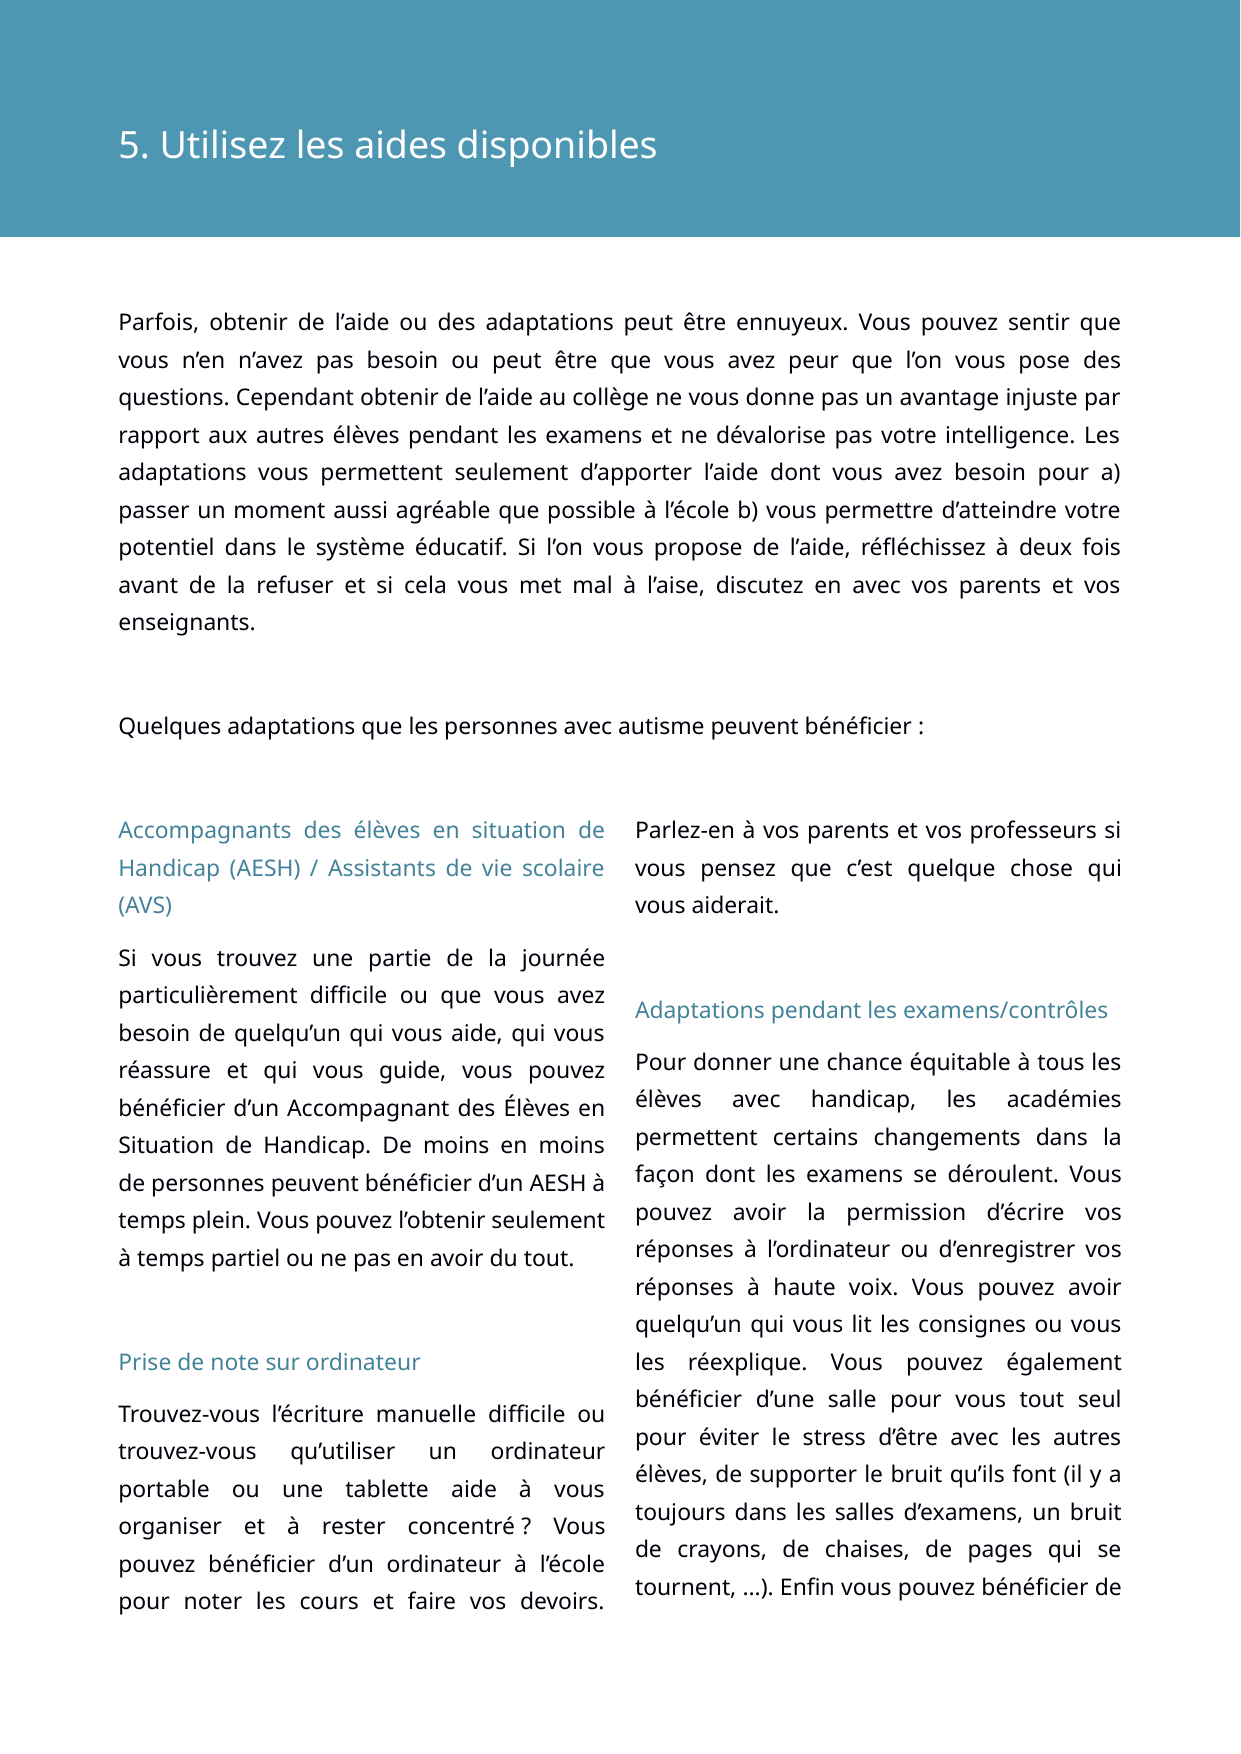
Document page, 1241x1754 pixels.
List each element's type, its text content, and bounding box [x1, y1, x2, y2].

text Quelques adaptations que les personnes avec autisme peuvent bénéficier : [118, 710, 1122, 741]
text Pour donner une chance équitable à tous les élèves avec handicap, les académies permettent certains changements dans la façon dont les examens se déroulent. Vous pouvez avoir la permission d’écrire vos réponses à l’ordinateur ou d’enregistrer vos réponses à haute voix. Vous pouvez avoir quelqu’un qui vous lit les consignes ou vous les réexplique. Vous pouvez également bénéficier d’une salle pour vous tout seul pour éviter le stress d’être avec les autres élèves, de supporter le bruit qu’ils font (il y a toujours dans les salles d’examens, un bruit de crayons, de chaises, de pages qui se tournent, …). Enfin vous pouvez bénéficier de [635, 1046, 1122, 1602]
subtitle 5. Utilisez les aides disponibles [118, 118, 1122, 169]
text Si vous trouvez une partie de la journée particulièrement difficile ou que vous avez besoin de quelqu’un qui vous aide, qui vous réassure et qui vous guide, vous pouvez bénéficier d’un Accompagnant des Élèves en Situation de Handicap. De moins en moins de personnes peuvent bénéficier d’un AESH à temps plein. Vous pouvez l’obtenir seulement à temps partiel ou ne pas en avoir du tout. [118, 941, 605, 1273]
text Adaptations pendant les examens/contrôles [635, 993, 1122, 1025]
text Trouvez-vous l’écriture manuelle difficile ou trouvez-vous qu’utiliser un ordinateur portable ou une tablette aide à vous organiser et à rester concentré ? Vous pouvez bénéficier d’un ordinateur à l’école pour noter les cours et faire vos devoirs. [118, 1398, 605, 1616]
text Accompagnants des élèves en situation de Handicap (AESH) / Assistants de vie scolaire (AVS) [118, 814, 605, 921]
text Parlez-en à vos parents et vos professeurs si vous pensez que c’est quelque chose qui vous aiderait. [635, 814, 1122, 921]
text Parfois, obtenir de l’aide ou des adaptations peut être ennuyeux. Vous pouvez sentir que vous n’en n’avez pas besoin ou peut être que vous avez peur que l’on vous pose des questions. Cependant obtenir de l’aide au collège ne vous donne pas un avantage injuste par rapport aux autres élèves pendant les examens et ne dévalorise pas votre intelligence. Les adaptations vous permettent seulement d’apporter l’aide dont vous avez besoin pour a) passer un moment aussi agréable que possible à l’école b) vous permettre d’atteindre votre potentiel dans le système éducatif. Si l’on vous propose de l’aide, réfléchissez à deux fois avant de la refuser et si cela vous met mal à l’aise, discutez en avec vos parents et vos enseignants. [118, 306, 1122, 637]
text Prise de note sur ordinateur [118, 1346, 605, 1377]
